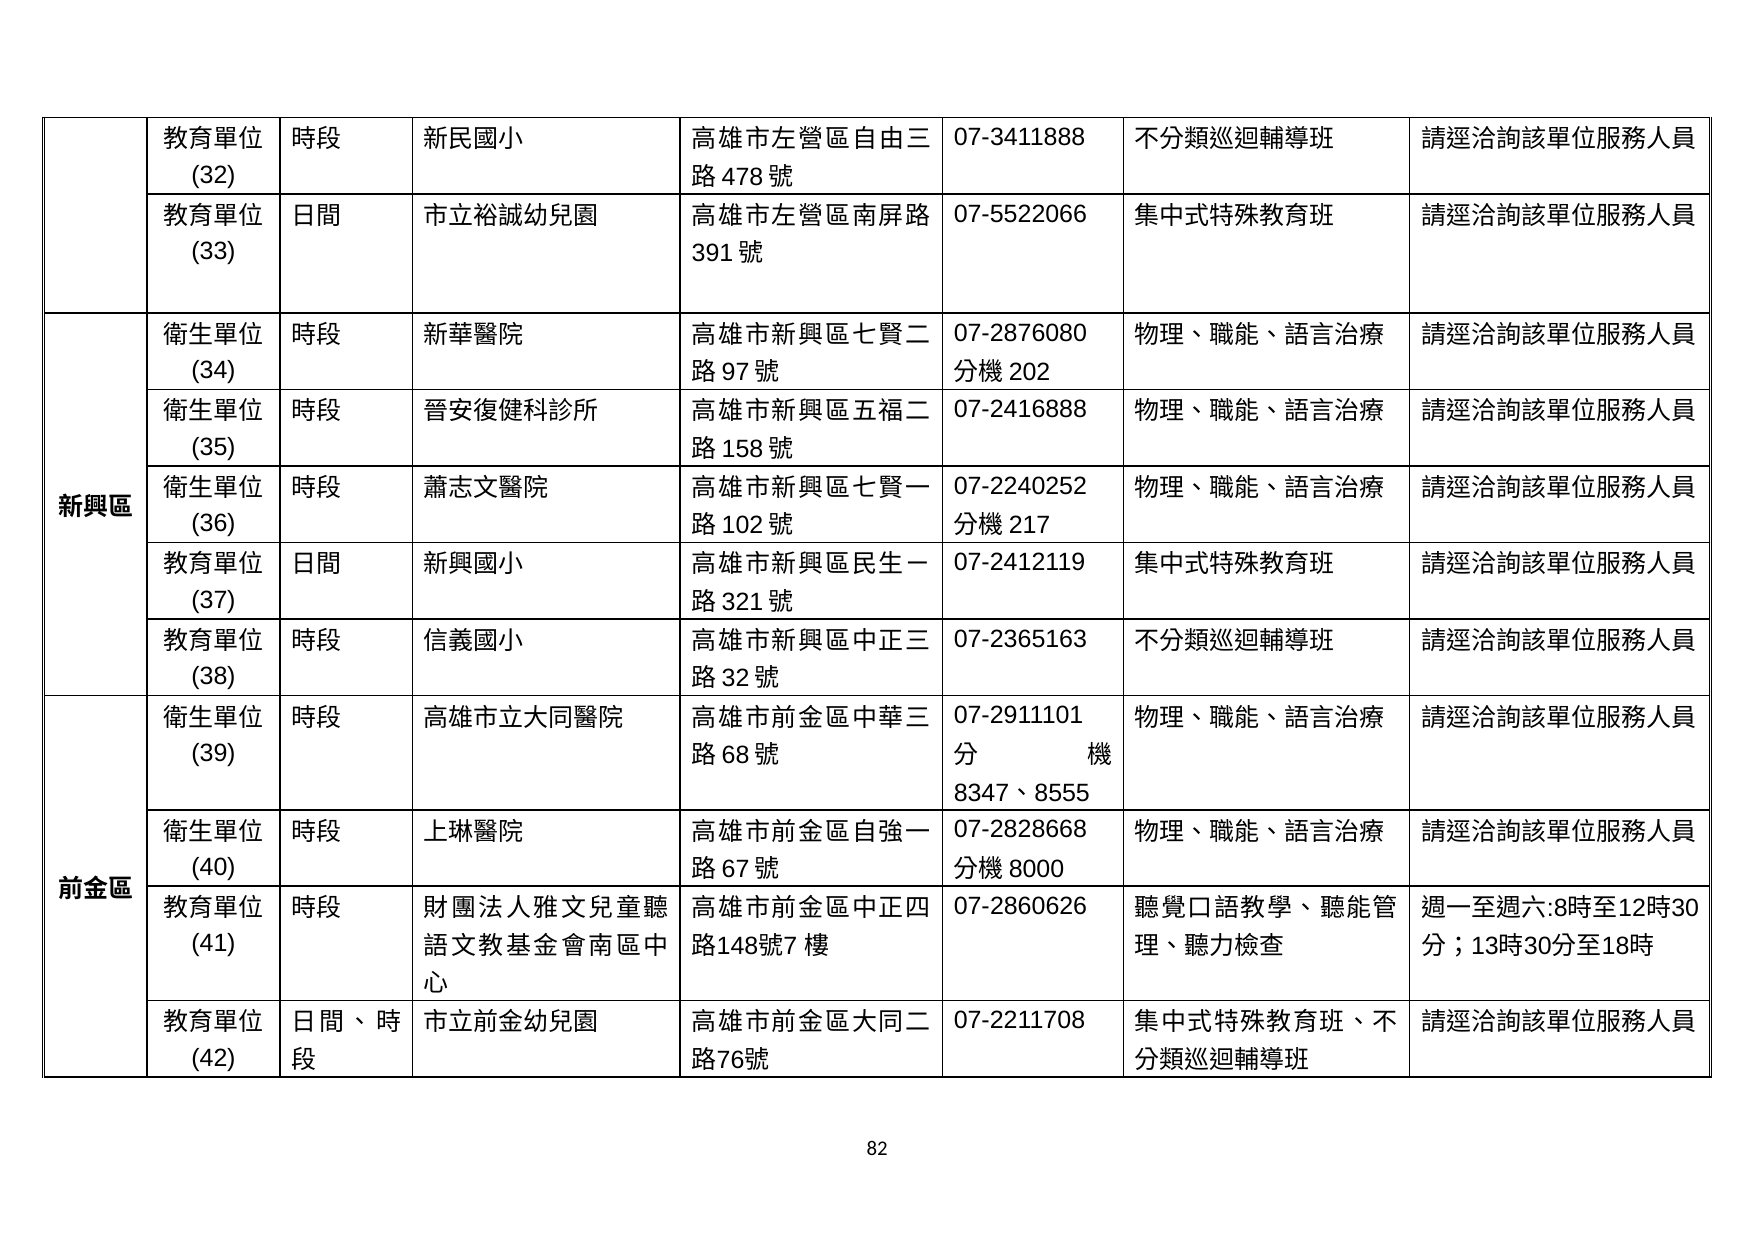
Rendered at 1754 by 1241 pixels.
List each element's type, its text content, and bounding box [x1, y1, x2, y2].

table_cell 集中式特殊教育班、不分類巡迴輔導班 [1124, 1001, 1409, 1076]
table_cell 高雄市新興區民生ㄧ路321號 [681, 543, 942, 618]
table_cell 集中式特殊教育班 [1124, 543, 1409, 618]
table_cell 時段 [281, 390, 412, 465]
table_cell 時段 [281, 887, 412, 999]
table_cell 衛生單位(34) [148, 314, 279, 388]
table_cell 日間 [281, 195, 412, 312]
table_cell 衛生單位(40) [148, 811, 279, 885]
table_cell 請逕洽詢該單位服務人員 [1410, 620, 1709, 695]
table_cell 07-2911101 分機8347、8555 [943, 696, 1123, 809]
table_cell 07-5522066 [943, 195, 1123, 312]
table_cell 07-2240252 分機217 [943, 467, 1123, 542]
table_cell 請逕洽詢該單位服務人員 [1410, 195, 1709, 312]
table_cell 高雄市前金區大同二路76號 [681, 1001, 942, 1076]
table_cell 高雄市左營區自由三路478號 [681, 118, 942, 193]
table_cell 物理、職能、語言治療 [1124, 314, 1409, 388]
table_cell 07-2365163 [943, 620, 1123, 695]
table_cell 時段 [281, 620, 412, 695]
table_cell 衛生單位(39) [148, 696, 279, 809]
table_cell 07-2211708 [943, 1001, 1123, 1076]
table_cell 財團法人雅文兒童聽語文教基金會南區中心 [413, 887, 679, 999]
table_cell 時段 [281, 696, 412, 809]
table_cell 07-2876080 分機202 [943, 314, 1123, 388]
table_cell 集中式特殊教育班 [1124, 195, 1409, 312]
table_cell [45, 118, 146, 312]
table_cell 請逕洽詢該單位服務人員 [1410, 811, 1709, 885]
table_cell 教育單位(41) [148, 887, 279, 999]
table_cell 教育單位(38) [148, 620, 279, 695]
table_cell 高雄 市新興區中正三路32號 [681, 620, 942, 695]
table_cell 時段 [281, 314, 412, 388]
table_cell 新民國小 [413, 118, 679, 193]
table_cell 日間、時段 [281, 1001, 412, 1076]
table_cell 請逕洽詢該單位服務人員 [1410, 543, 1709, 618]
table_cell 高雄市新興區七賢一路102號 [681, 467, 942, 542]
table_cell 高雄市立大同醫院 [413, 696, 679, 809]
table_cell 07-3411888 [943, 118, 1123, 193]
table_cell 市立裕誠幼兒園 [413, 195, 679, 312]
table_cell 市立前金幼兒園 [413, 1001, 679, 1076]
table_cell 衛生單位(36) [148, 467, 279, 542]
table_cell 請逕洽詢該單位服務人員 [1410, 1001, 1709, 1076]
table_cell 請逕洽詢該單位服務人員 [1410, 390, 1709, 465]
table_cell 物理、職能、語言治療 [1124, 696, 1409, 809]
table_cell 新興國小 [413, 543, 679, 618]
table_cell 晉安復健科診所 [413, 390, 679, 465]
table_cell 教育單位(42) [148, 1001, 279, 1076]
table_cell 高雄市前金區中華三路68號 [681, 696, 942, 809]
table_cell 日間 [281, 543, 412, 618]
table_cell 聽覺口語教學、聽能管理、聽力檢查 [1124, 887, 1409, 999]
table_cell 前金區 [45, 696, 146, 1076]
table_cell 物理、職能、語言治療 [1124, 811, 1409, 885]
table_cell 蕭志文醫院 [413, 467, 679, 542]
table_cell 教育單位(37) [148, 543, 279, 618]
table_cell 衛生單位(35) [148, 390, 279, 465]
table_cell 請逕洽詢該單位服務人員 [1410, 314, 1709, 388]
table_cell 高雄市前金區中正四路148號7 樓 [681, 887, 942, 999]
table_cell 上琳醫院 [413, 811, 679, 885]
table_cell 不分類巡迴輔導班 [1124, 620, 1409, 695]
table_cell 時段 [281, 811, 412, 885]
table_cell 時段 [281, 467, 412, 542]
table_cell 物理、職能、語言治療 [1124, 467, 1409, 542]
table_cell 高雄市新興區七賢二路97號 [681, 314, 942, 388]
table_cell 07-2860626 [943, 887, 1123, 999]
table_cell 新興區 [45, 314, 146, 695]
table_cell 教育單位(32) [148, 118, 279, 193]
table_cell 請逕洽詢該單位服務人員 [1410, 696, 1709, 809]
table_cell 請逕洽詢該單位服務人員 [1410, 118, 1709, 193]
table_cell 高雄市左營區南屏路391號 [681, 195, 942, 312]
table_cell 請逕洽詢該單位服務人員 [1410, 467, 1709, 542]
table_cell 教育單位(33) [148, 195, 279, 312]
table_cell 不分類巡迴輔導班 [1124, 118, 1409, 193]
table_cell 07-2828668 分機8000 [943, 811, 1123, 885]
table_cell 信義國小 [413, 620, 679, 695]
table_cell 高雄市新興區五福二路158號 [681, 390, 942, 465]
table_cell 週一至週六:8時至12時30分；13時30分至18時 [1410, 887, 1709, 999]
table_cell 高雄市前金區自強一路67號 [681, 811, 942, 885]
table_cell 07-2416888 [943, 390, 1123, 465]
table_cell 時段 [281, 118, 412, 193]
table_cell 新華醫院 [413, 314, 679, 388]
table_cell 物理、職能、語言治療 [1124, 390, 1409, 465]
table_cell 07-2412119 [943, 543, 1123, 618]
